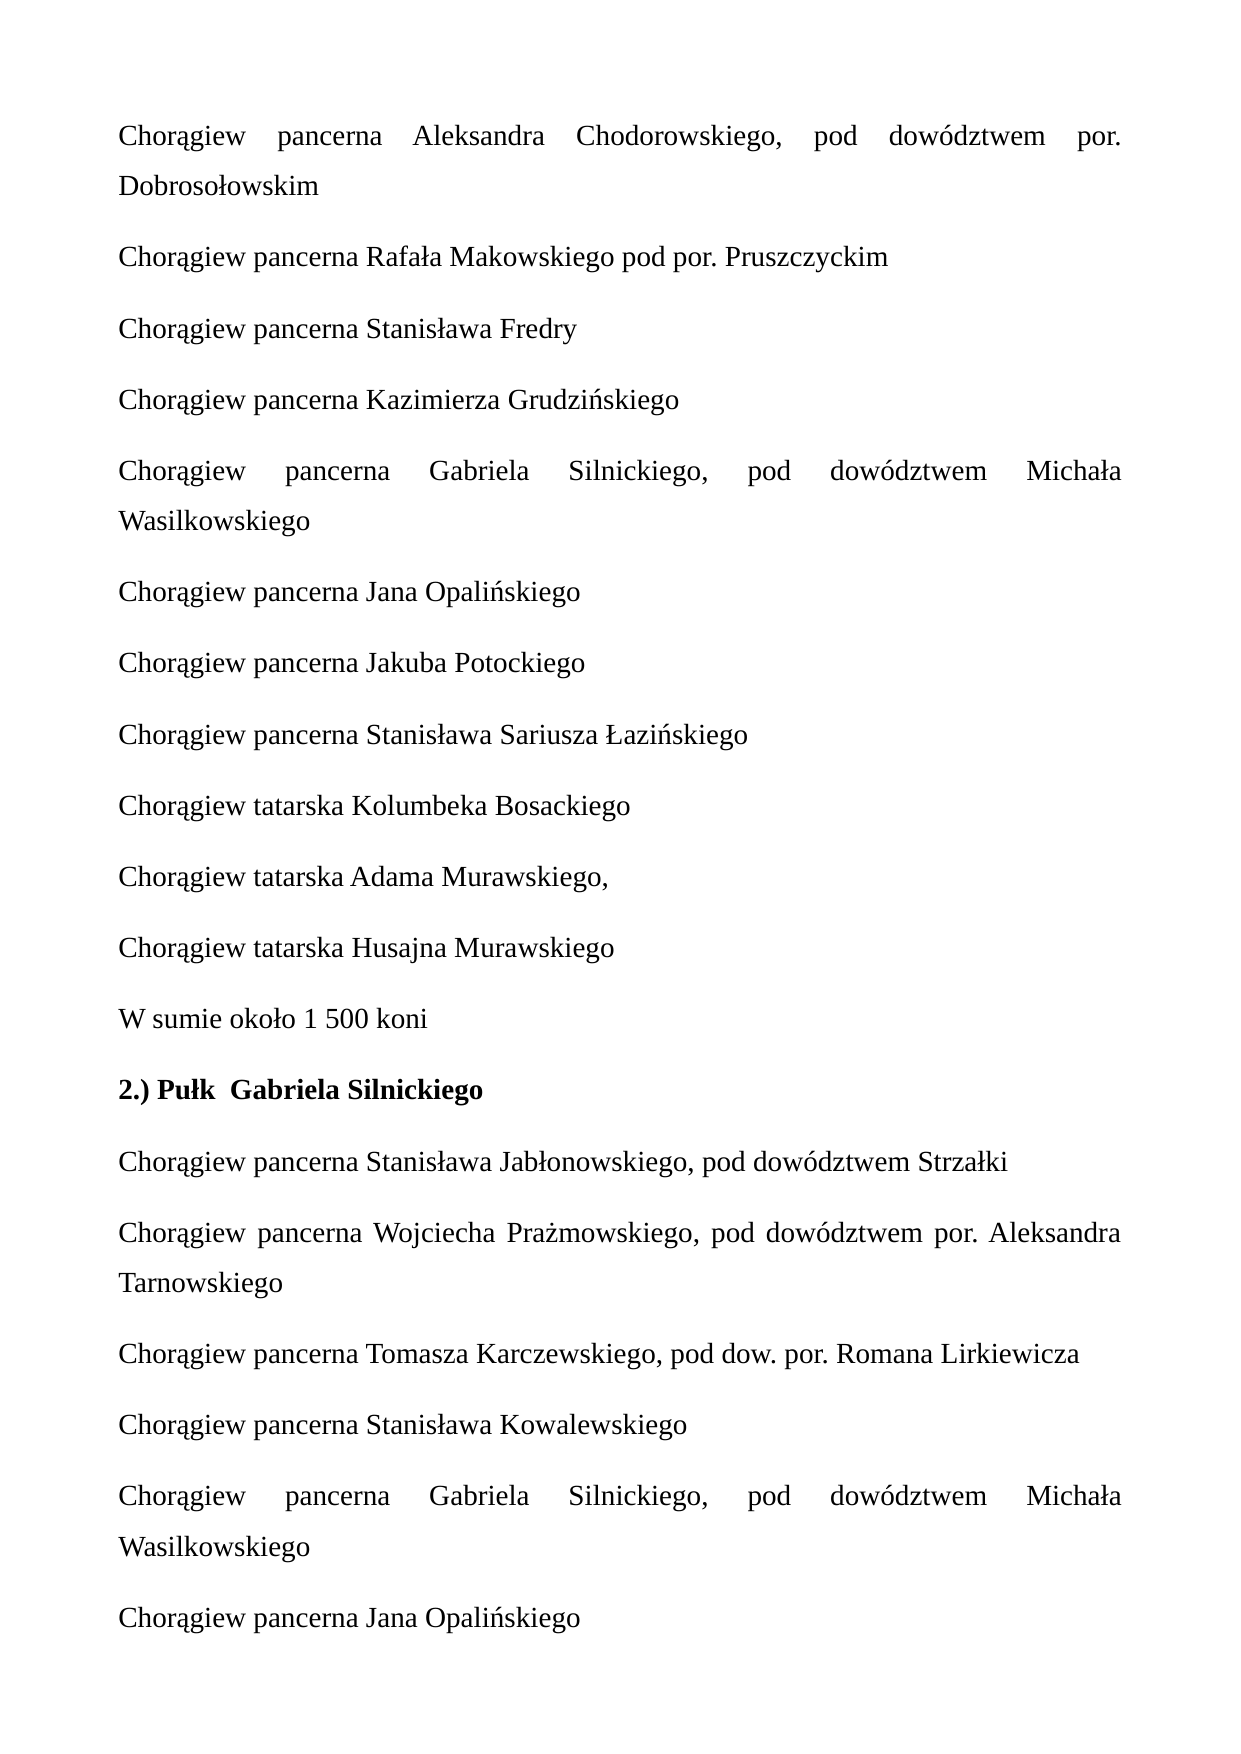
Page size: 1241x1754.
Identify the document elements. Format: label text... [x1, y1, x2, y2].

text 2.) Pułk Gabriela Silnickiego [118, 1072, 1122, 1106]
text Chorągiew pancerna Tomasza Karczewskiego, pod dow. por. Romana Lirkiewicza [118, 1336, 1122, 1370]
text Chorągiew pancerna Rafała Makowskiego pod por. Pruszczyckim [118, 239, 1122, 273]
text Chorągiew pancerna Jana Opalińskiego [118, 574, 1122, 608]
text Chorągiew pancerna Gabriela Silnickiego, pod dowództwem Michała Wasilkowskiego [118, 1478, 1122, 1562]
text Chorągiew pancerna Stanisława Sariusza Łazińskiego [118, 717, 1122, 750]
text W sumie około 1 500 koni [118, 1001, 1122, 1035]
text Chorągiew pancerna Jakuba Potockiego [118, 646, 1122, 679]
text Chorągiew pancerna Stanisława Kowalewskiego [118, 1407, 1122, 1441]
text Chorągiew pancerna Kazimierza Grudzińskiego [118, 382, 1122, 415]
text Chorągiew pancerna Jana Opalińskiego [118, 1600, 1122, 1633]
text Chorągiew pancerna Stanisława Fredry [118, 311, 1122, 344]
text Chorągiew pancerna Stanisława Jabłonowskiego, pod dowództwem Strzałki [118, 1144, 1122, 1177]
text Chorągiew tatarska Husajna Murawskiego [118, 930, 1122, 964]
text Chorągiew tatarska Adama Murawskiego, [118, 859, 1122, 893]
text Chorągiew pancerna Wojciecha Prażmowskiego, pod dowództwem por. Aleksandra Tarnowskiego [118, 1215, 1122, 1299]
text Chorągiew pancerna Aleksandra Chodorowskiego, pod dowództwem por. Dobrosołowskim [118, 118, 1122, 202]
text Chorągiew pancerna Gabriela Silnickiego, pod dowództwem Michała Wasilkowskiego [118, 453, 1122, 537]
text Chorągiew tatarska Kolumbeka Bosackiego [118, 788, 1122, 821]
